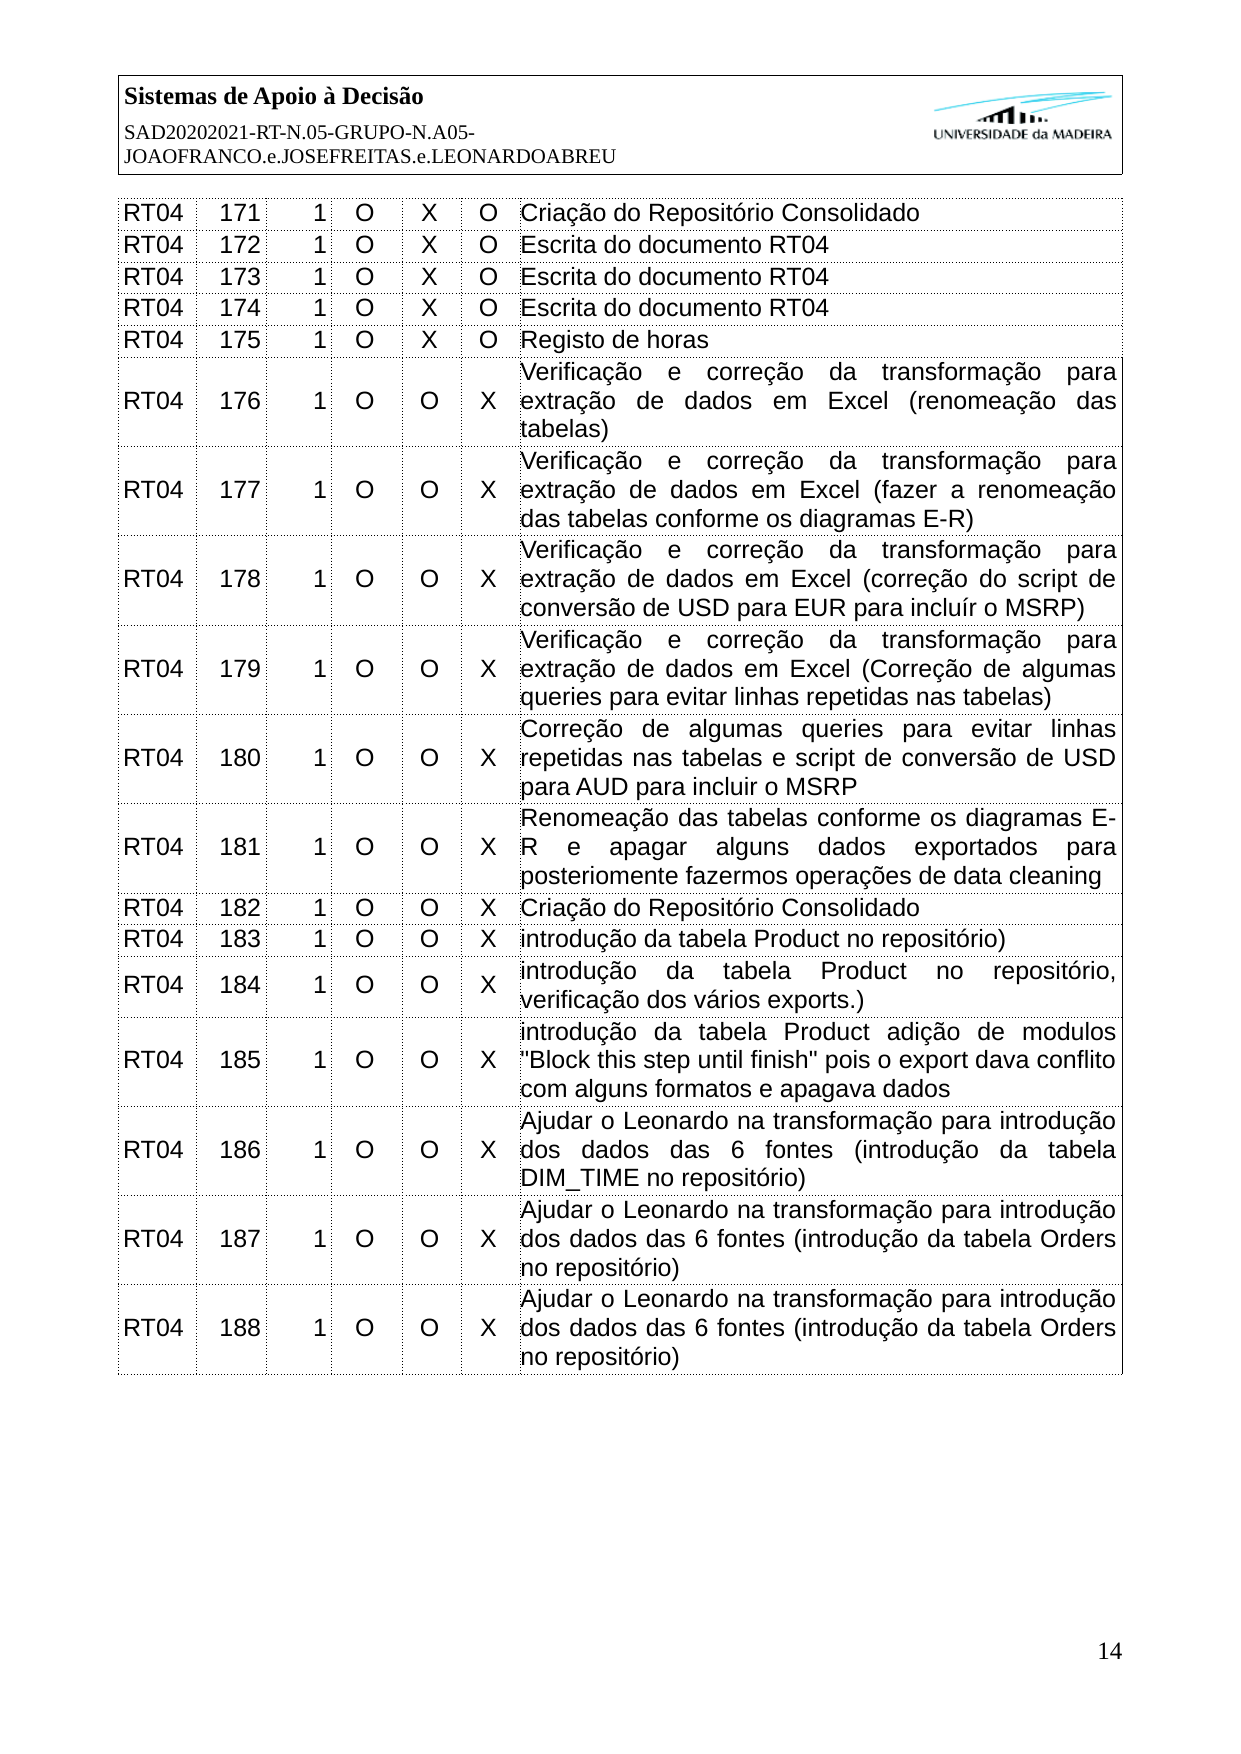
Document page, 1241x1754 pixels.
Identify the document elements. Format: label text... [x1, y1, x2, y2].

table_cell 1 [266, 230, 331, 262]
table_cell RT04 [118, 230, 196, 262]
table_cell 186 [196, 1106, 266, 1195]
table_cell O [461, 293, 520, 325]
table_cell Renomeação das tabelas conforme os diagramas E-R e apagar alguns dados exportados para posteriomente fazermos operações de data cleaning [520, 803, 1122, 892]
table_cell O [331, 446, 402, 535]
table_cell X [461, 714, 520, 803]
table_cell O [331, 924, 402, 956]
table_cell O [331, 230, 402, 262]
table_cell X [461, 924, 520, 956]
table_cell O [331, 293, 402, 325]
table_cell 180 [196, 714, 266, 803]
table_cell X [461, 1195, 520, 1284]
table_cell X [461, 446, 520, 535]
table_cell Verificação e correção da transformação para extração de dados em Excel (Correção de algumas queries para evitar linhas repetidas nas tabelas) [520, 625, 1122, 714]
table_cell Escrita do documento RT04 [520, 262, 1122, 293]
table_cell O [461, 230, 520, 262]
table_cell O [402, 1017, 461, 1106]
table_cell RT04 [118, 262, 196, 293]
table_cell Verificação e correção da transformação para extração de dados em Excel (renomeação das tabelas) [520, 357, 1122, 446]
table_cell RT04 [118, 1017, 196, 1106]
table_cell 1 [266, 446, 331, 535]
table_cell RT04 [118, 293, 196, 325]
table_cell O [402, 1195, 461, 1284]
table_cell introdução da tabela Product no repositório, verificação dos vários exports.) [520, 956, 1122, 1017]
table_cell X [402, 230, 461, 262]
table_cell O [331, 535, 402, 625]
table_cell 183 [196, 924, 266, 956]
table_cell 1 [266, 325, 331, 357]
table_cell O [402, 956, 461, 1017]
table_cell O [331, 325, 402, 357]
table_cell RT04 [118, 446, 196, 535]
table_cell O [331, 262, 402, 293]
table_cell X [402, 325, 461, 357]
table_cell O [331, 893, 402, 924]
table_cell 1 [266, 1284, 331, 1374]
table_cell X [461, 1106, 520, 1195]
table_cell Verificação e correção da transformação para extração de dados em Excel (fazer a renomeação das tabelas conforme os diagramas E-R) [520, 446, 1122, 535]
table_cell O [331, 956, 402, 1017]
table_cell 1 [266, 803, 331, 892]
table_cell O [402, 625, 461, 714]
table_cell introdução da tabela Product adição de modulos "Block this step until finish" pois o export dava conflito com alguns formatos e apagava dados [520, 1017, 1122, 1106]
table_cell Ajudar o Leonardo na transformação para introdução dos dados das 6 fontes (introdução da tabela Orders no repositório) [520, 1284, 1122, 1374]
table_cell 185 [196, 1017, 266, 1106]
table_cell O [402, 803, 461, 892]
table_cell X [461, 357, 520, 446]
table_cell O [402, 1284, 461, 1374]
table_cell X [461, 535, 520, 625]
table_cell 1 [266, 262, 331, 293]
table_cell 171 [196, 198, 266, 230]
table_cell Criação do Repositório Consolidado [520, 893, 1122, 924]
table_cell 174 [196, 293, 266, 325]
table_cell RT04 [118, 1284, 196, 1374]
table_cell Correção de algumas queries para evitar linhas repetidas nas tabelas e script de conversão de USD para AUD para incluir o MSRP [520, 714, 1122, 803]
table_cell 178 [196, 535, 266, 625]
table_cell RT04 [118, 1106, 196, 1195]
table_cell RT04 [118, 1195, 196, 1284]
table_cell RT04 [118, 924, 196, 956]
table_cell O [331, 357, 402, 446]
table_cell O [331, 1017, 402, 1106]
table_cell Verificação e correção da transformação para extração de dados em Excel (correção do script de conversão de USD para EUR para incluír o MSRP) [520, 535, 1122, 625]
table_cell 188 [196, 1284, 266, 1374]
table_cell 1 [266, 198, 331, 230]
table_cell 1 [266, 714, 331, 803]
table_cell 1 [266, 1106, 331, 1195]
table_cell RT04 [118, 357, 196, 446]
table_cell O [402, 924, 461, 956]
table_cell O [461, 325, 520, 357]
table_cell 1 [266, 1017, 331, 1106]
table_cell 1 [266, 535, 331, 625]
table_cell X [461, 893, 520, 924]
table_cell X [461, 1017, 520, 1106]
table_cell O [331, 803, 402, 892]
table_cell X [461, 1284, 520, 1374]
table_cell 176 [196, 357, 266, 446]
table_cell O [461, 262, 520, 293]
table_cell RT04 [118, 325, 196, 357]
table_cell 1 [266, 357, 331, 446]
table_cell O [331, 1284, 402, 1374]
table_cell Ajudar o Leonardo na transformação para introdução dos dados das 6 fontes (introdução da tabela Orders no repositório) [520, 1195, 1122, 1284]
table_cell X [461, 625, 520, 714]
table_cell X [402, 198, 461, 230]
table_cell 175 [196, 325, 266, 357]
table_cell 172 [196, 230, 266, 262]
table_cell RT04 [118, 803, 196, 892]
table_cell Escrita do documento RT04 [520, 230, 1122, 262]
table_cell Registo de horas [520, 325, 1122, 357]
table_cell 179 [196, 625, 266, 714]
table_cell 173 [196, 262, 266, 293]
table_cell RT04 [118, 956, 196, 1017]
table_cell O [402, 446, 461, 535]
table_cell 1 [266, 293, 331, 325]
table_cell 1 [266, 625, 331, 714]
table_cell X [461, 956, 520, 1017]
table_cell Ajudar o Leonardo na transformação para introdução dos dados das 6 fontes (introdução da tabela DIM_TIME no repositório) [520, 1106, 1122, 1195]
table_cell 187 [196, 1195, 266, 1284]
table_cell 1 [266, 1195, 331, 1284]
table_cell O [402, 893, 461, 924]
table_cell 1 [266, 956, 331, 1017]
table_cell RT04 [118, 893, 196, 924]
table_cell X [402, 293, 461, 325]
table_cell O [331, 625, 402, 714]
table_cell RT04 [118, 535, 196, 625]
table_cell 1 [266, 924, 331, 956]
table_cell 184 [196, 956, 266, 1017]
table_cell Escrita do documento RT04 [520, 293, 1122, 325]
table_cell X [402, 262, 461, 293]
table_cell 181 [196, 803, 266, 892]
table_cell O [331, 714, 402, 803]
table_cell RT04 [118, 625, 196, 714]
table_cell RT04 [118, 714, 196, 803]
table_cell O [331, 1106, 402, 1195]
table_cell introdução da tabela Product no repositório) [520, 924, 1122, 956]
table_cell 177 [196, 446, 266, 535]
table_cell O [402, 535, 461, 625]
table_cell 182 [196, 893, 266, 924]
table_cell O [331, 198, 402, 230]
table_cell O [461, 198, 520, 230]
table_cell Criação do Repositório Consolidado [520, 198, 1122, 230]
table_cell O [331, 1195, 402, 1284]
table_cell RT04 [118, 198, 196, 230]
table_cell O [402, 1106, 461, 1195]
table_cell 1 [266, 893, 331, 924]
table_cell O [402, 357, 461, 446]
table_cell O [402, 714, 461, 803]
table_cell X [461, 803, 520, 892]
picture [919, 80, 1120, 146]
